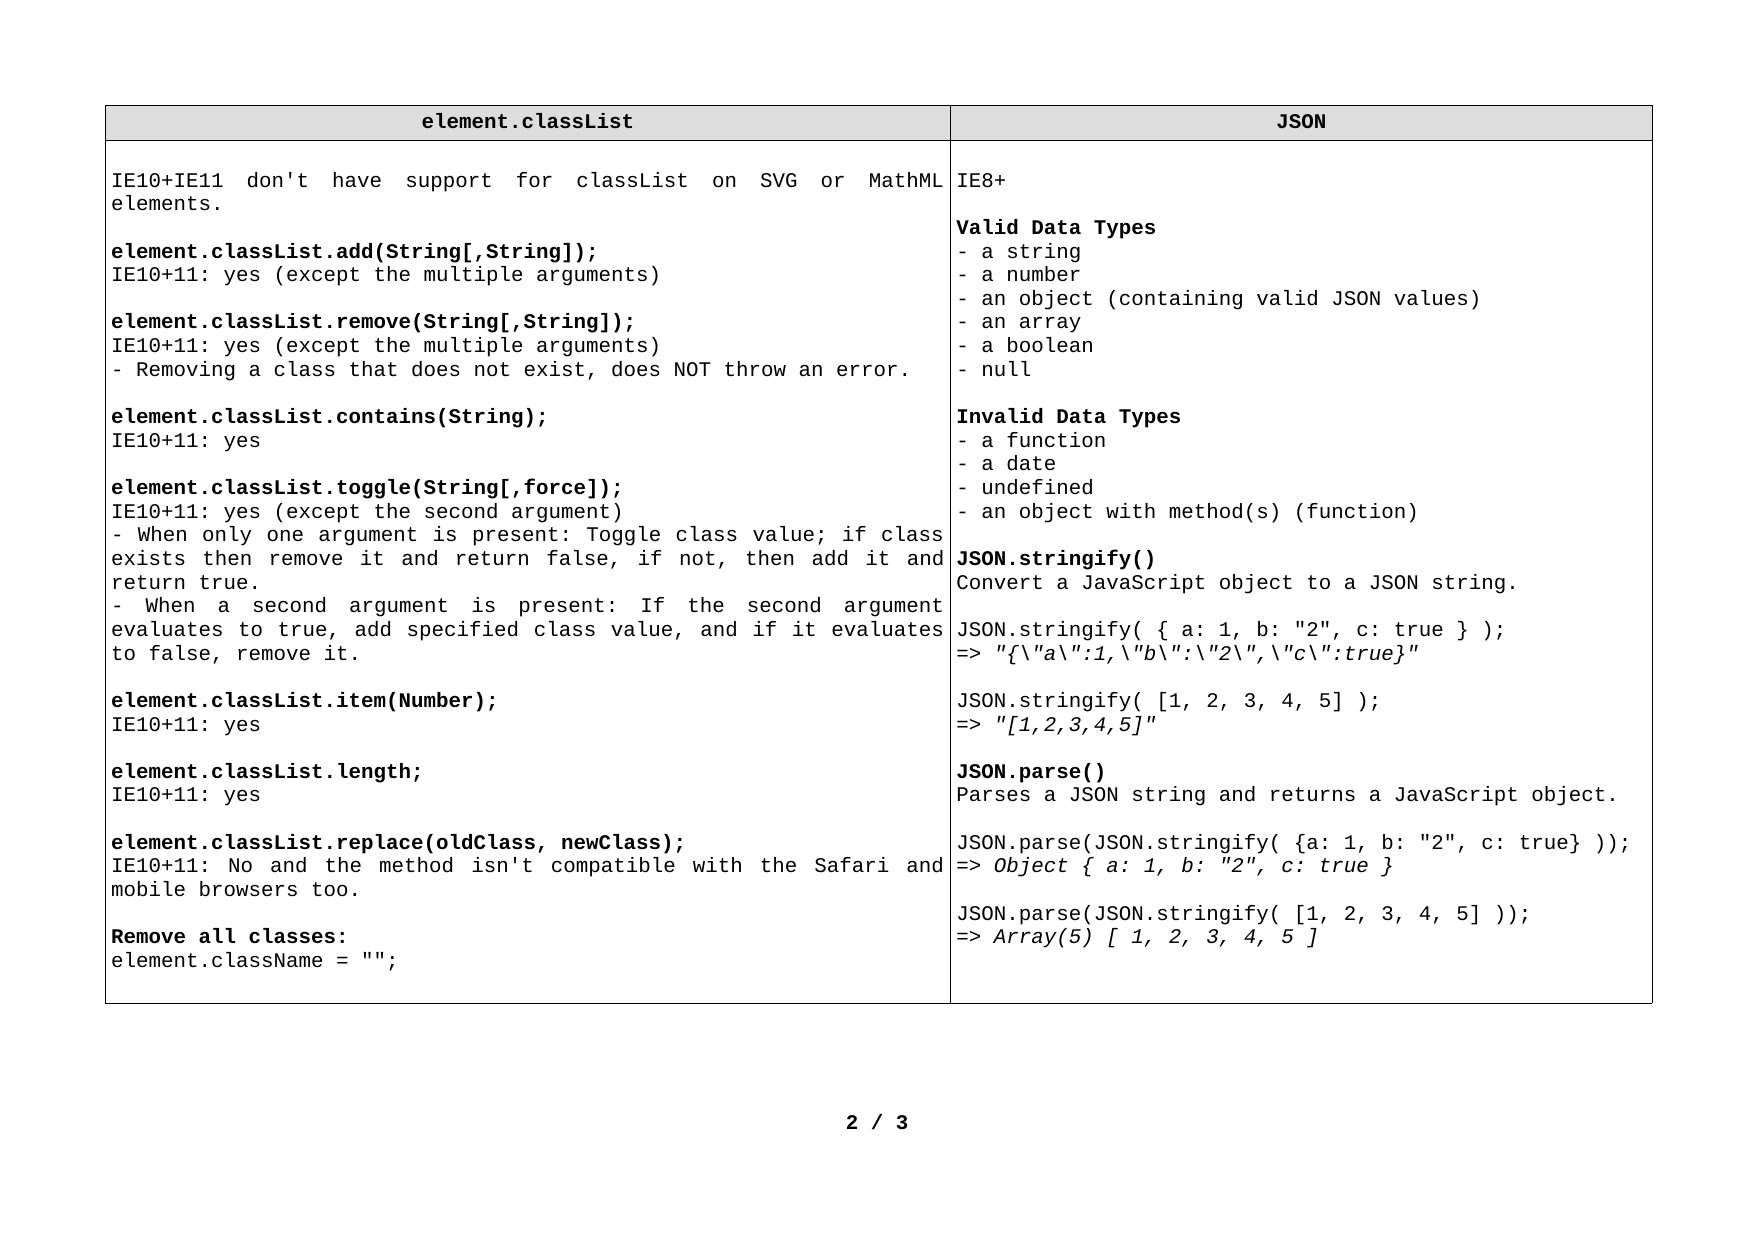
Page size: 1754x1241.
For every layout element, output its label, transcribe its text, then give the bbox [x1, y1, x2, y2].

table_header JSON [951, 106, 1652, 140]
table_cell IE10+IE11 don't have support for classList on SVG or MathML elements. element.classList.add(String[,String]); IE10+11: yes (except the multiple arguments) element.classList.remove(String[,String]); IE10+11: yes (except the multiple arguments) - Removing a class that does not exist, does NOT throw an error. element.classList.contains(String); IE10+11: yes element.classList.toggle(String[,force]); IE10+11: yes (except the second argument) - When only one argument is present: Toggle class value; if class exists then remove it and return false, if not, then add it and return true. - When a second argument is present: If the second argument evaluates to true, add specified class value, and if it evaluates to false, remove it. element.classList.item(Number); IE10+11: yes element.classList.length; IE10+11: yes element.classList.replace(oldClass, newClass); IE10+11: No and the method isn't compatible with the Safari and mobile browsers too. Remove all classes: element.className = ""; [106, 141, 950, 1003]
table_header element.classList [106, 106, 950, 140]
table_cell IE8+ Valid Data Types - a string - a number - an object (containing valid JSON values) - an array - a boolean - null Invalid Data Types - a function - a date - undefined - an object with method(s) (function) JSON.stringify() Convert a JavaScript object to a JSON string. JSON.stringify( { a: 1, b: "2", c: true } ); => "{\"a\":1,\"b\":\"2\",\"c\":true}" JSON.stringify( [1, 2, 3, 4, 5] ); => "[1,2,3,4,5]" JSON.parse() Parses a JSON string and returns a JavaScript object. JSON.parse(JSON.stringify( {a: 1, b: "2", c: true} )); => Object { a: 1, b: "2", c: true } JSON.parse(JSON.stringify( [1, 2, 3, 4, 5] )); => Array(5) [ 1, 2, 3, 4, 5 ] [951, 141, 1652, 1003]
